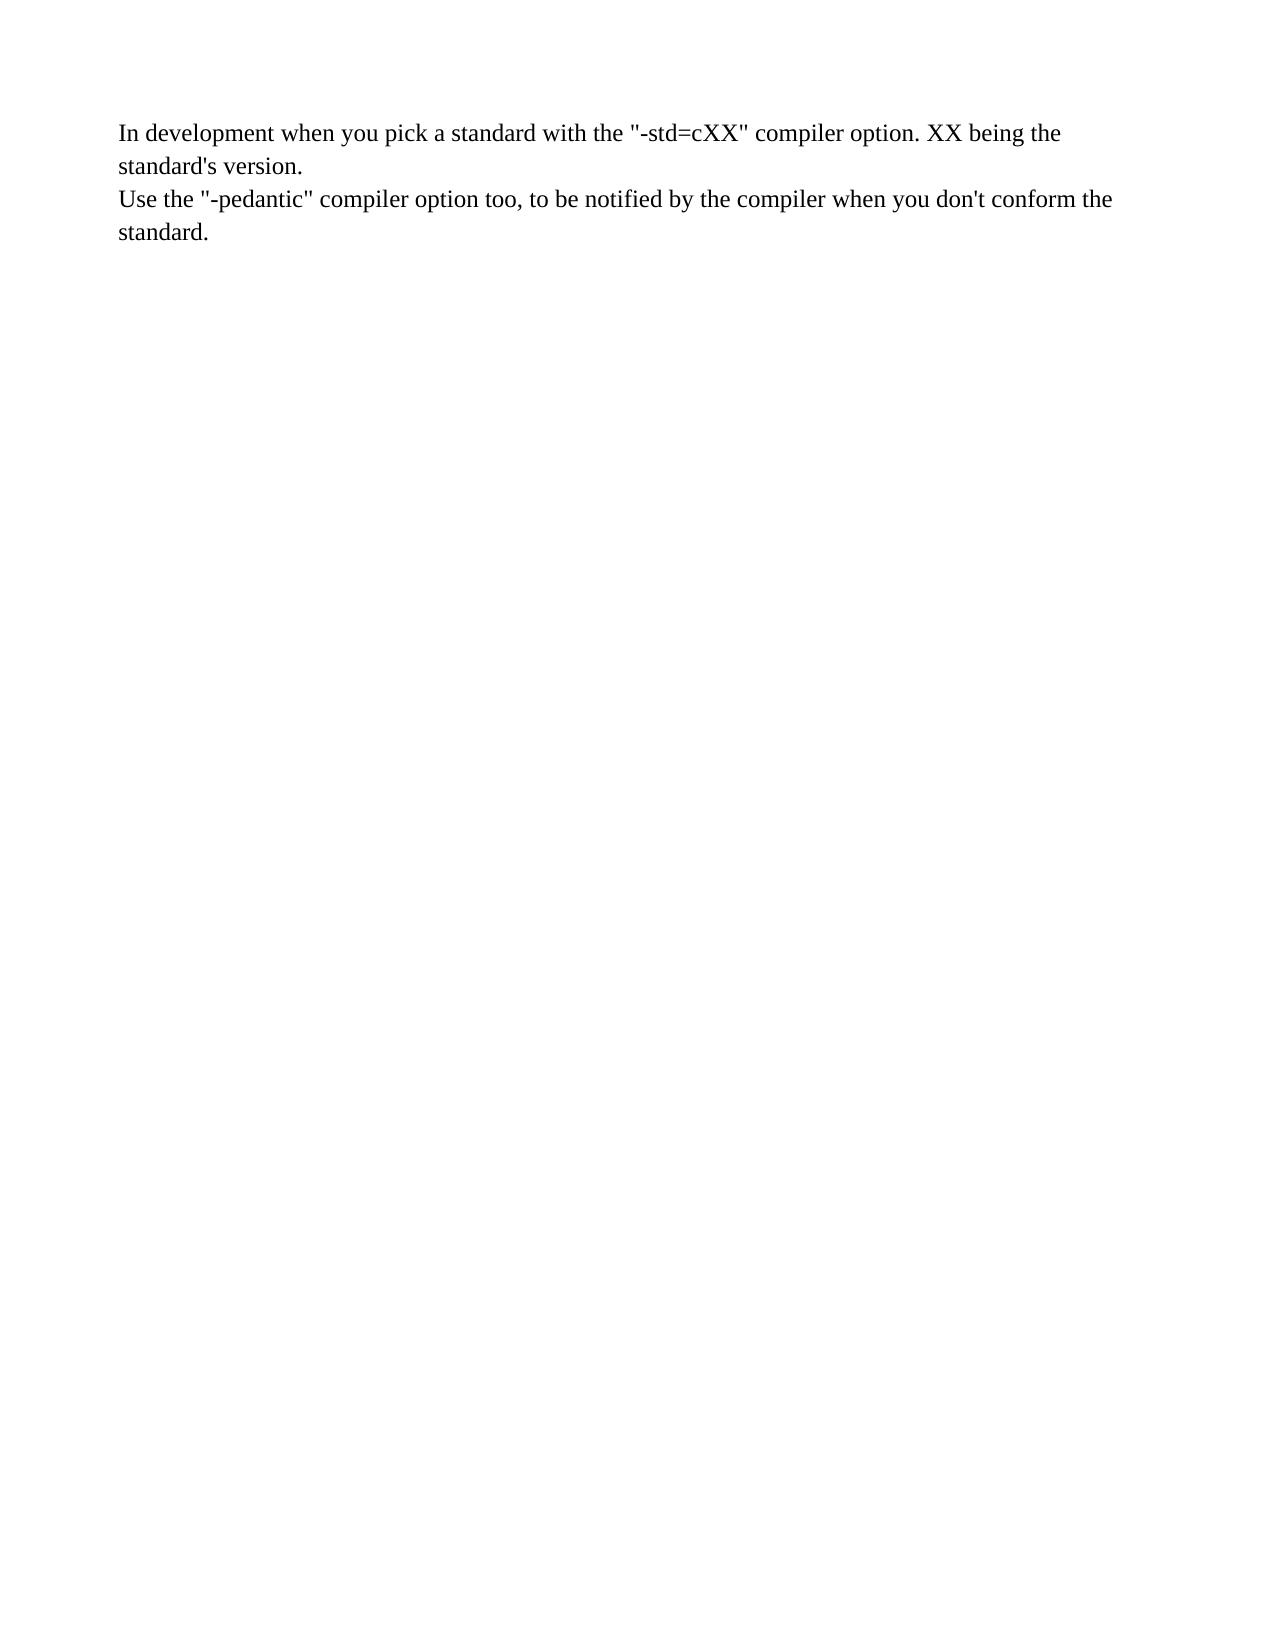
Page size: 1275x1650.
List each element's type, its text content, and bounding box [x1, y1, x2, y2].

text In development when you pick a standard with the "-std=cXX" compiler option. XX being the standard's version. Use the "-pedantic" compiler option too, to be notified by the compiler when you don't conform the standard. [118, 118, 1157, 246]
